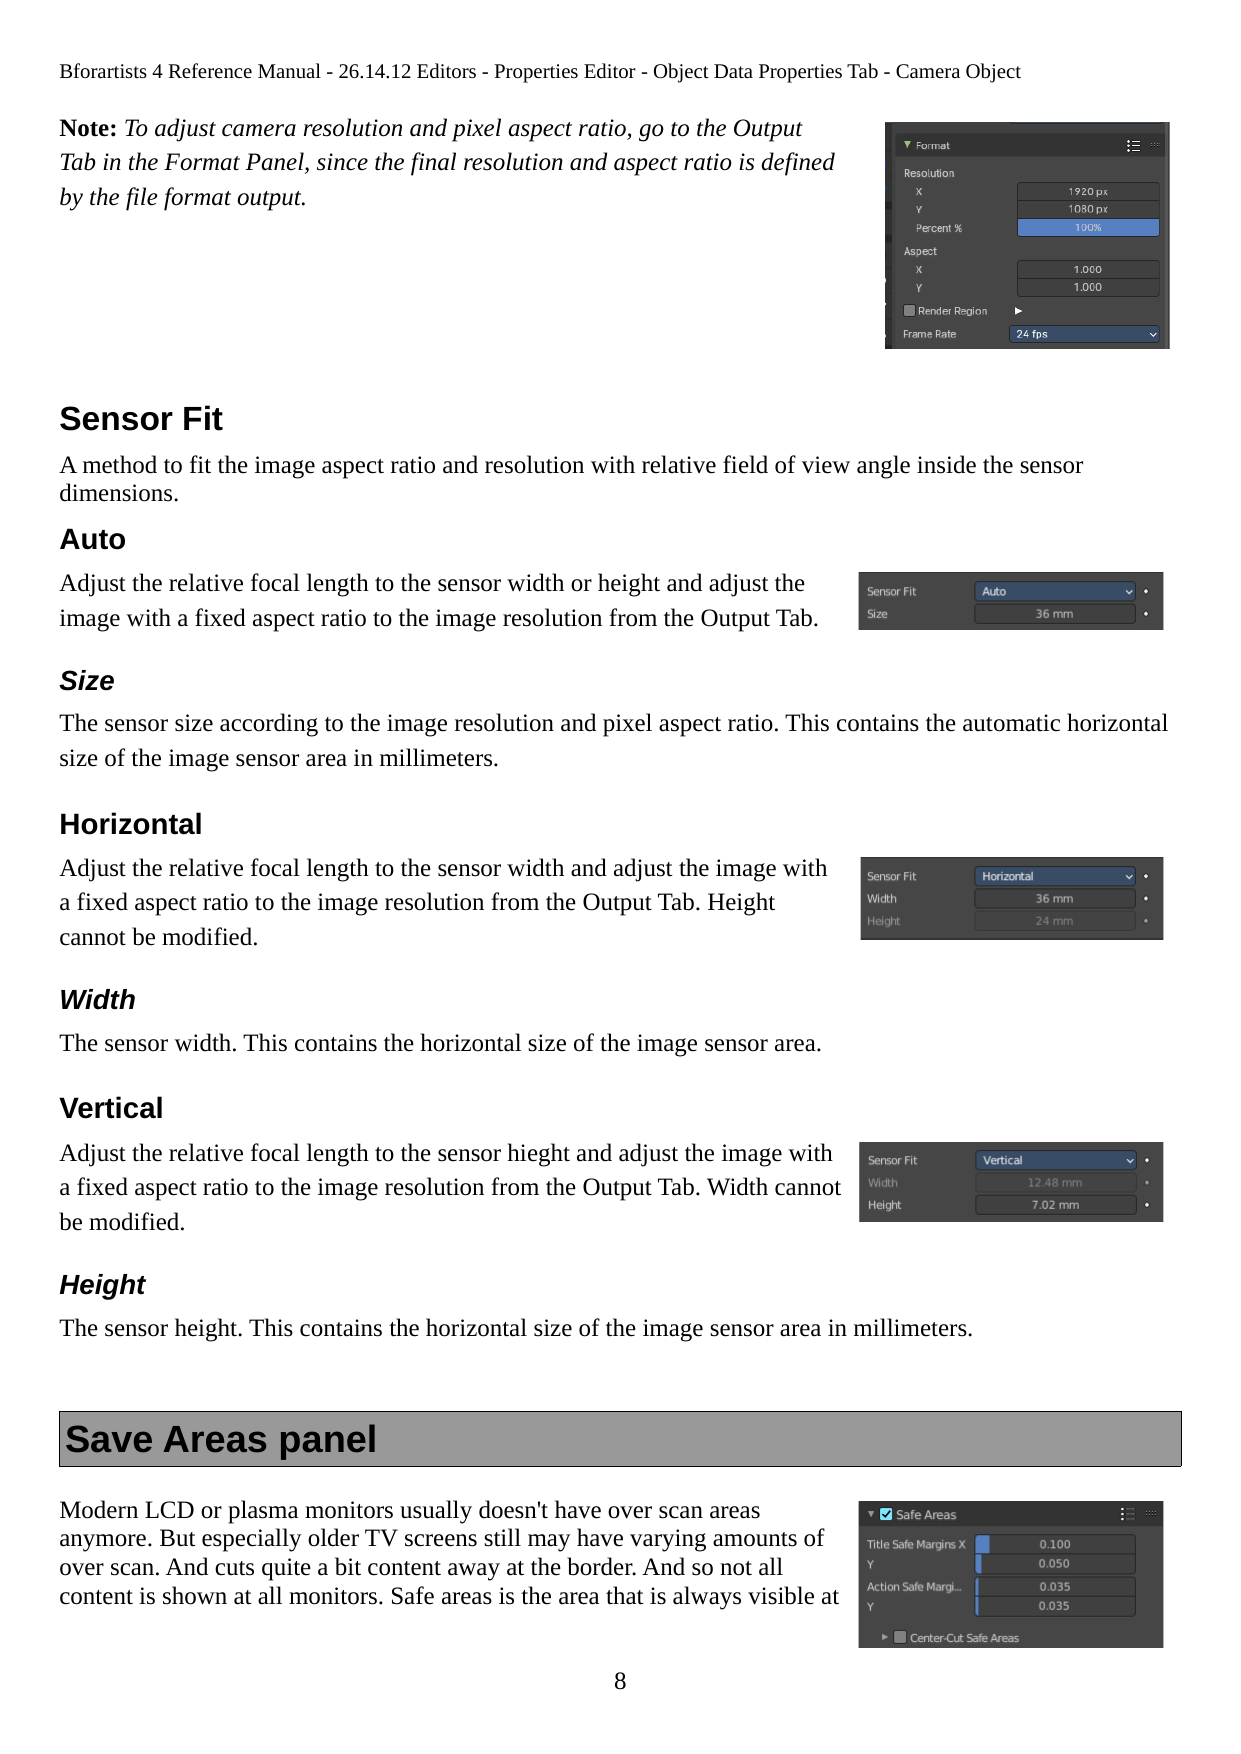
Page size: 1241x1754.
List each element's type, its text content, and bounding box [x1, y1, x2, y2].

picture [860, 857, 1164, 940]
subtitle Horizontal [59, 807, 1181, 840]
text The sensor size according to the image resolution and pixel aspect ratio. This contains the automatic horizontal size of the image sensor area in millimeters. [59, 708, 1181, 772]
text A method to fit the image aspect ratio and resolution with relative field of view angle inside the sensor dimensions. [59, 450, 1181, 507]
text Note: To adjust camera resolution and pixel aspect ratio, go to the Output Tab in the Format Panel, since the final resolution and aspect ratio is defined by the file format output. [59, 113, 1181, 210]
subtitle Size [59, 664, 1181, 696]
subtitle Auto [59, 522, 1181, 556]
subtitle Vertical [59, 1091, 1181, 1125]
picture [858, 572, 1164, 630]
picture [859, 1142, 1164, 1222]
table_header Save Areas panel [60, 1412, 1181, 1466]
subtitle Width [59, 983, 1181, 1015]
subtitle Sensor Fit [59, 399, 1181, 437]
picture [858, 1501, 1164, 1648]
text The sensor width. This contains the horizontal size of the image sensor area. [59, 1028, 1181, 1057]
text Modern LCD or plasma monitors usually doesn't have over scan areas anymore. But especially older TV screens still may have varying amounts of over scan. And cuts quite a bit content away at the border. And so not all content is shown at all monitors. Safe areas is the area that is always visible at [59, 1495, 1181, 1610]
text Adjust the relative focal length to the sensor hieght and adjust the image with a fixed aspect ratio to the image resolution from the Output Tab. Width cannot be modified. [59, 1138, 1181, 1235]
text Adjust the relative focal length to the sensor width or height and adjust the image with a fixed aspect ratio to the image resolution from the Output Tab. [59, 568, 1181, 631]
text Adjust the relative focal length to the sensor width and adjust the image with a fixed aspect ratio to the image resolution from the Output Tab. Height cannot be modified. [59, 853, 1181, 951]
subtitle Height [59, 1268, 1181, 1300]
text The sensor height. This contains the horizontal size of the image sensor area in millimeters. [59, 1313, 1181, 1341]
picture [885, 122, 1170, 349]
